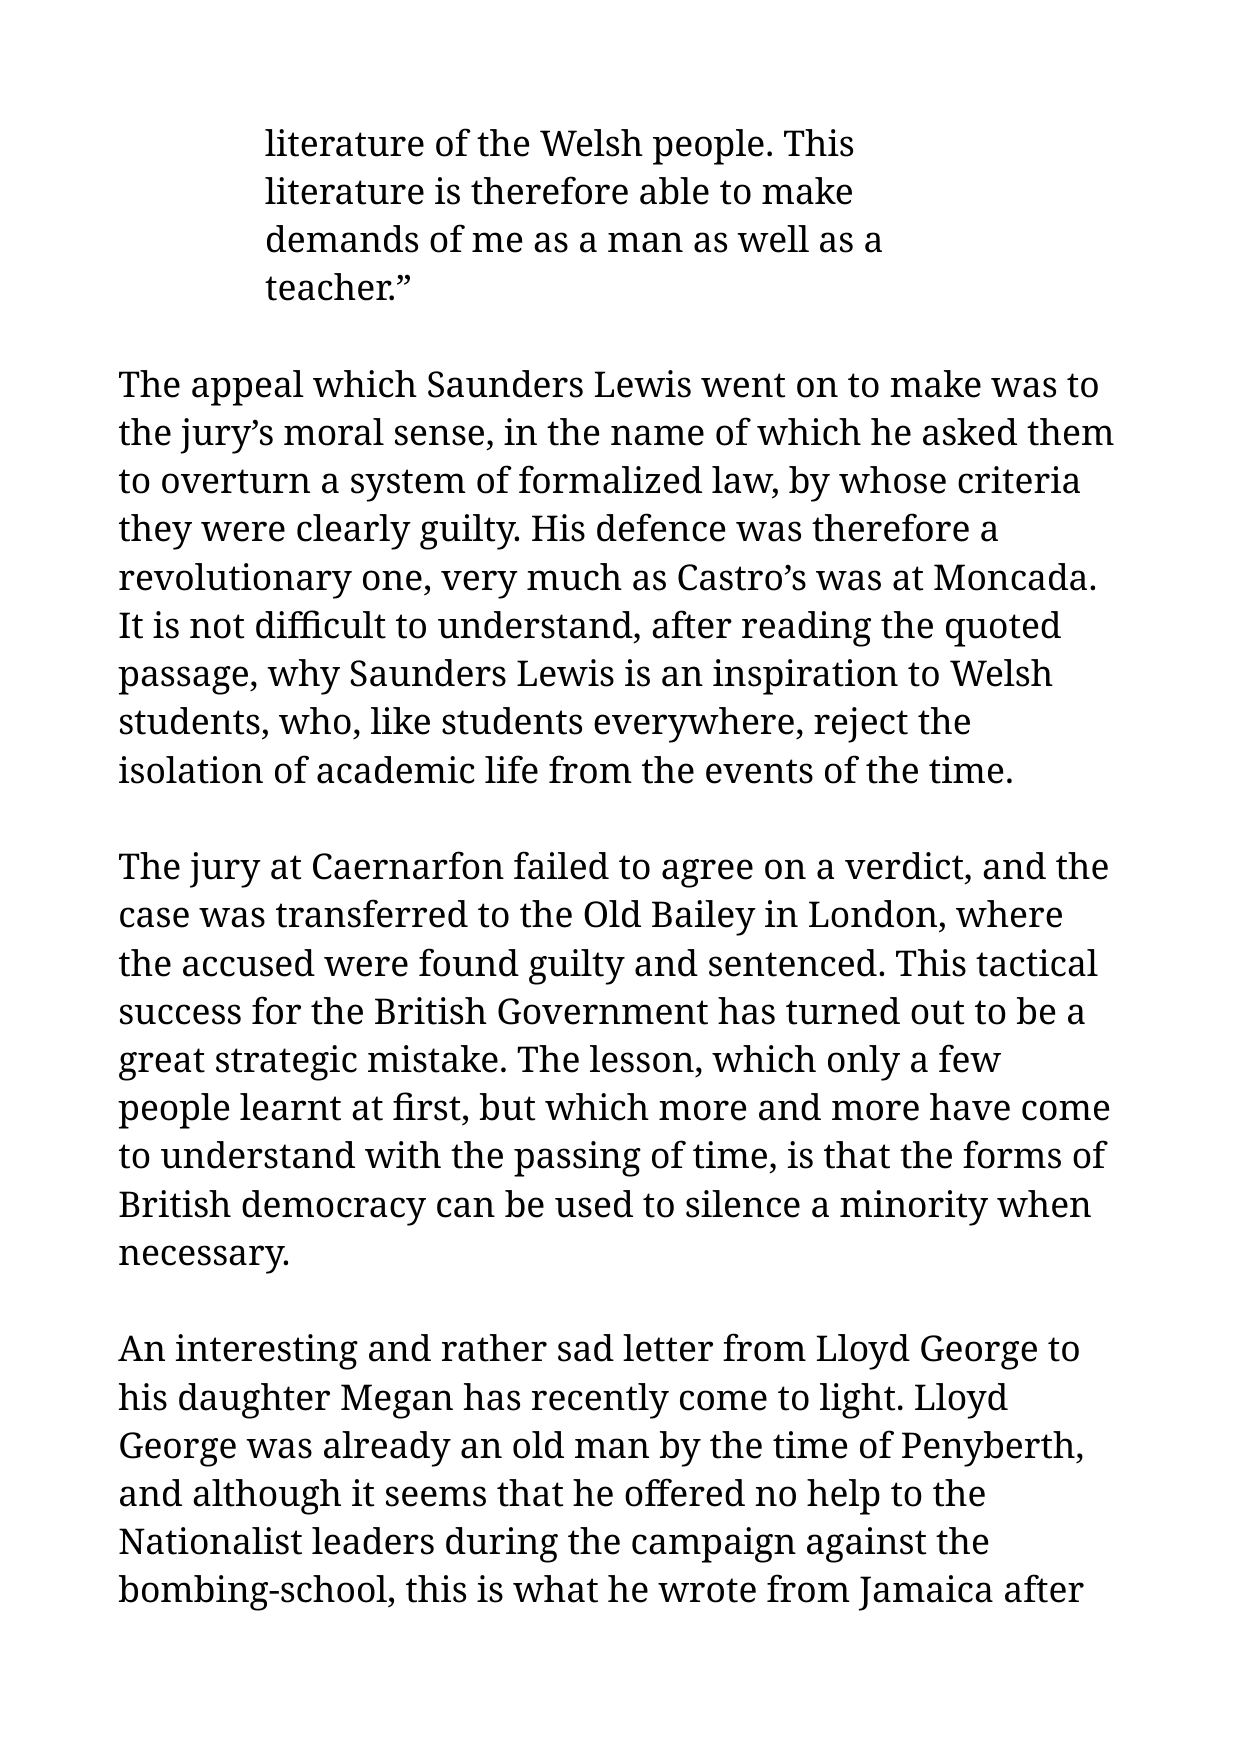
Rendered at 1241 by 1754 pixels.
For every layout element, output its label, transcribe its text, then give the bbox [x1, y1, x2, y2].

text The appeal which Saunders Lewis went on to make was to the jury’s moral sense, in the name of which he asked them to overturn a system of formalized law, by whose criteria they were clearly guilty. His defence was therefore a revolutionary one, very much as Castro’s was at Moncada. It is not difficult to understand, after reading the quoted passage, why Saunders Lewis is an inspiration to Welsh students, who, like students everywhere, reject the isolation of academic life from the events of the time. [118, 359, 1122, 793]
text An interesting and rather sad letter from Lloyd George to his daughter Megan has recently come to light. Lloyd George was already an old man by the time of Penyberth, and although it seems that he offered no help to the Nationalist leaders during the campaign against the bombing-school, this is what he wrote from Jamaica after [118, 1324, 1122, 1613]
text The jury at Caernarfon failed to agree on a verdict, and the case was transferred to the Old Bailey in London, where the accused were found guilty and sentenced. This tactical success for the British Government has turned out to be a great strategic mistake. The lesson, which only a few people learnt at first, but which more and more have come to understand with the passing of time, is that the forms of British democracy can be used to silence a minority when necessary. [118, 842, 1122, 1276]
text literature of the Welsh people. This literature is therefore able to make demands of me as a man as well as a teacher.” [265, 118, 975, 311]
